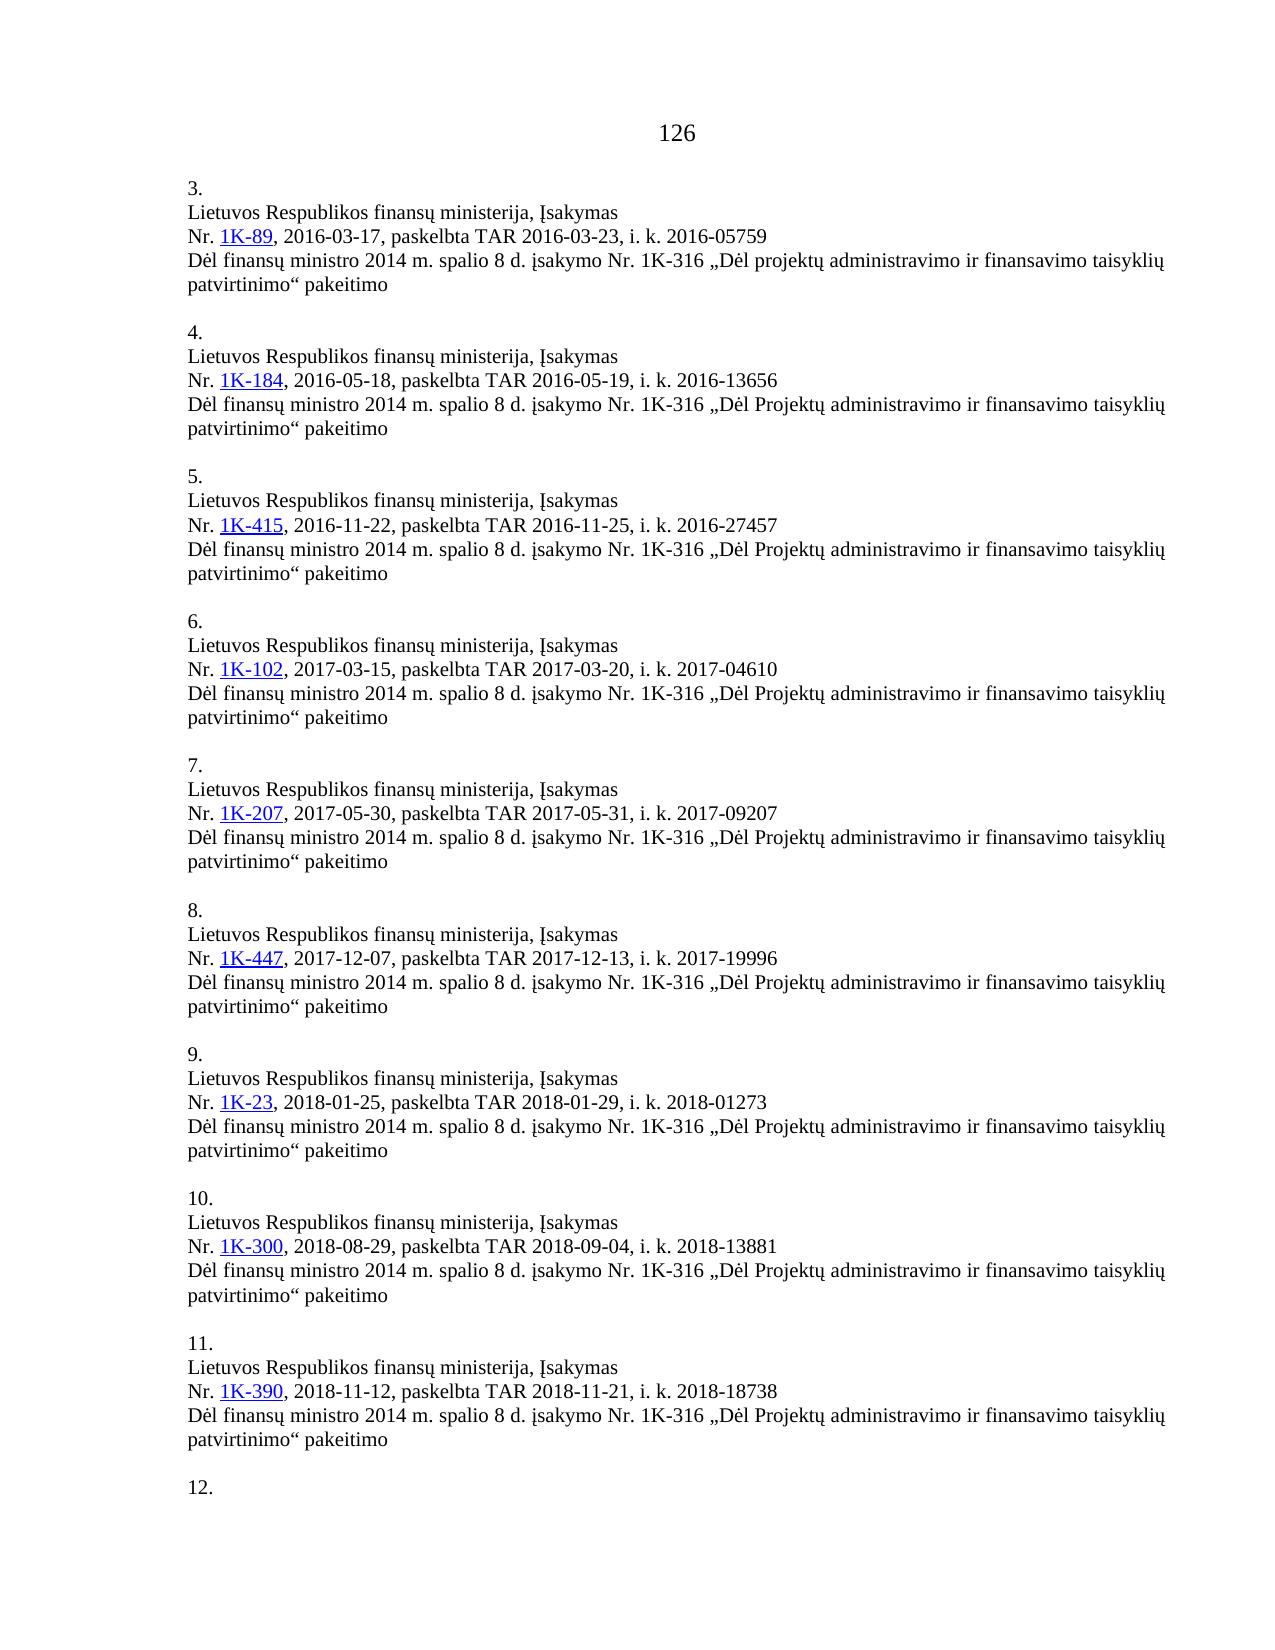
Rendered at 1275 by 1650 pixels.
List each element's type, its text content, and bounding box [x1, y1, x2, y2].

text 9. [187, 1042, 1167, 1066]
text Nr. 1K-102, 2017-03-15, paskelbta TAR 2017-03-20, i. k. 2017-04610 [187, 657, 1167, 681]
text Nr. 1K-390, 2018-11-12, paskelbta TAR 2018-11-21, i. k. 2018-18738 [187, 1379, 1167, 1403]
text Dėl finansų ministro 2014 m. spalio 8 d. įsakymo Nr. 1K-316 „Dėl Projektų administravimo ir finansavimo taisyklių patvirtinimo“ pakeitimo [187, 1403, 1167, 1451]
text Dėl finansų ministro 2014 m. spalio 8 d. įsakymo Nr. 1K-316 „Dėl Projektų administravimo ir finansavimo taisyklių patvirtinimo“ pakeitimo [187, 1114, 1167, 1162]
text Lietuvos Respublikos finansų ministerija, Įsakymas [187, 1066, 1167, 1090]
text 7. [187, 753, 1167, 777]
text Lietuvos Respublikos finansų ministerija, Įsakymas [187, 1355, 1167, 1379]
text Dėl finansų ministro 2014 m. spalio 8 d. įsakymo Nr. 1K-316 „Dėl Projektų administravimo ir finansavimo taisyklių patvirtinimo“ pakeitimo [187, 392, 1167, 440]
text Lietuvos Respublikos finansų ministerija, Įsakymas [187, 1210, 1167, 1234]
text Nr. 1K-300, 2018-08-29, paskelbta TAR 2018-09-04, i. k. 2018-13881 [187, 1234, 1167, 1258]
text Nr. 1K-207, 2017-05-30, paskelbta TAR 2017-05-31, i. k. 2017-09207 [187, 801, 1167, 825]
text 11. [187, 1331, 1167, 1355]
text 4. [187, 320, 1167, 344]
text Dėl finansų ministro 2014 m. spalio 8 d. įsakymo Nr. 1K-316 „Dėl Projektų administravimo ir finansavimo taisyklių patvirtinimo“ pakeitimo [187, 825, 1167, 873]
text Lietuvos Respublikos finansų ministerija, Įsakymas [187, 200, 1167, 224]
text Dėl finansų ministro 2014 m. spalio 8 d. įsakymo Nr. 1K-316 „Dėl Projektų administravimo ir finansavimo taisyklių patvirtinimo“ pakeitimo [187, 970, 1167, 1018]
text 10. [187, 1186, 1167, 1210]
text Dėl finansų ministro 2014 m. spalio 8 d. įsakymo Nr. 1K-316 „Dėl projektų administravimo ir finansavimo taisyklių patvirtinimo“ pakeitimo [187, 248, 1167, 296]
text Nr. 1K-23, 2018-01-25, paskelbta TAR 2018-01-29, i. k. 2018-01273 [187, 1090, 1167, 1114]
text 6. [187, 609, 1167, 633]
text Nr. 1K-447, 2017-12-07, paskelbta TAR 2017-12-13, i. k. 2017-19996 [187, 946, 1167, 970]
text Lietuvos Respublikos finansų ministerija, Įsakymas [187, 633, 1167, 657]
text 8. [187, 897, 1167, 922]
text Nr. 1K-184, 2016-05-18, paskelbta TAR 2016-05-19, i. k. 2016-13656 [187, 368, 1167, 392]
text Dėl finansų ministro 2014 m. spalio 8 d. įsakymo Nr. 1K-316 „Dėl Projektų administravimo ir finansavimo taisyklių patvirtinimo“ pakeitimo [187, 681, 1167, 729]
text Lietuvos Respublikos finansų ministerija, Įsakymas [187, 344, 1167, 368]
text 5. [187, 464, 1167, 488]
text 12. [187, 1475, 1167, 1499]
text Dėl finansų ministro 2014 m. spalio 8 d. įsakymo Nr. 1K-316 „Dėl Projektų administravimo ir finansavimo taisyklių patvirtinimo“ pakeitimo [187, 1258, 1167, 1307]
text Nr. 1K-415, 2016-11-22, paskelbta TAR 2016-11-25, i. k. 2016-27457 [187, 512, 1167, 537]
text Lietuvos Respublikos finansų ministerija, Įsakymas [187, 777, 1167, 801]
text Nr. 1K-89, 2016-03-17, paskelbta TAR 2016-03-23, i. k. 2016-05759 [187, 224, 1167, 248]
text 3. [187, 176, 1167, 200]
text Lietuvos Respublikos finansų ministerija, Įsakymas [187, 922, 1167, 946]
text Lietuvos Respublikos finansų ministerija, Įsakymas [187, 488, 1167, 512]
text Dėl finansų ministro 2014 m. spalio 8 d. įsakymo Nr. 1K-316 „Dėl Projektų administravimo ir finansavimo taisyklių patvirtinimo“ pakeitimo [187, 537, 1167, 585]
